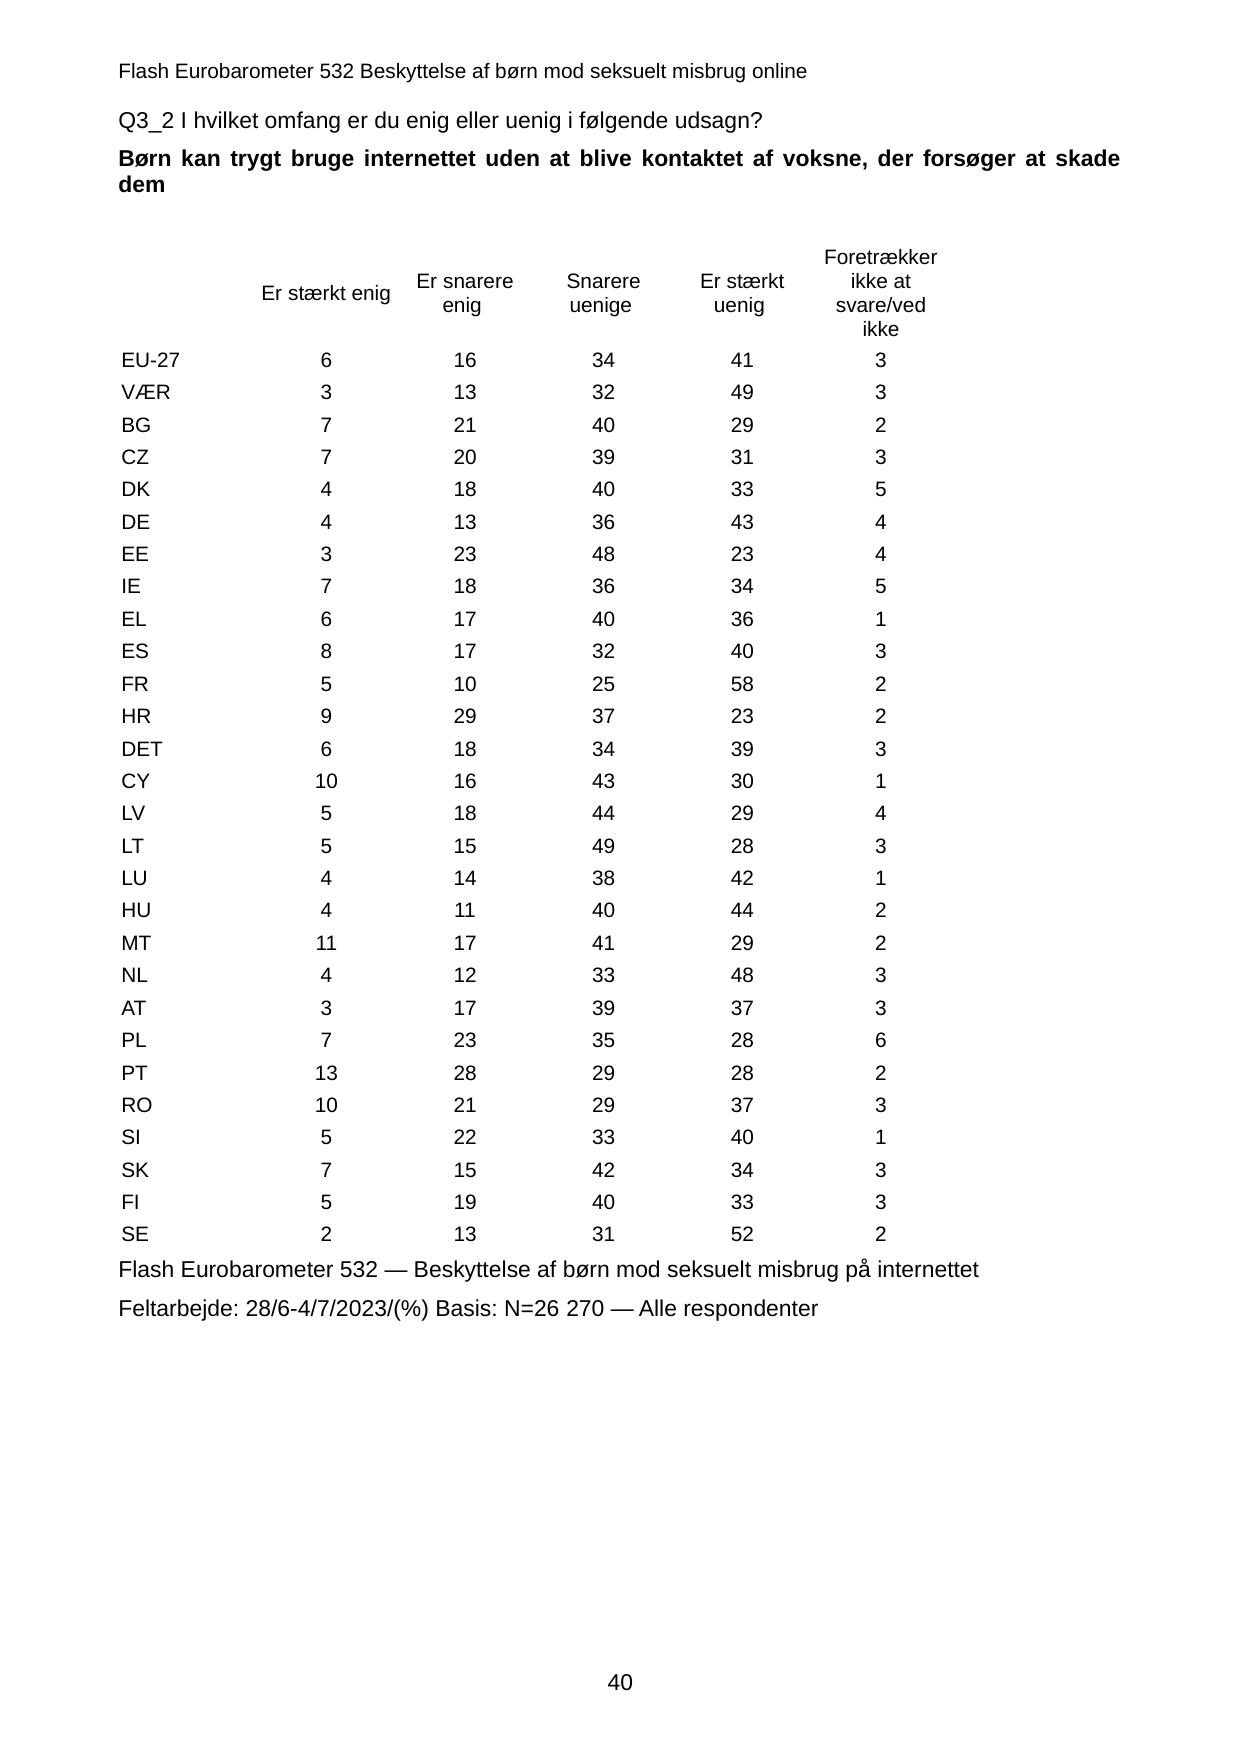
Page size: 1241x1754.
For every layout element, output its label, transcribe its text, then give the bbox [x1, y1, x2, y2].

table_cell 40 [534, 894, 673, 927]
table_header Foretrækker ikke at svare/ved ikke [811, 242, 950, 343]
table_cell 10 [257, 765, 395, 797]
table_cell 40 [534, 1186, 673, 1218]
table_cell 42 [673, 862, 811, 894]
table_cell 1 [811, 1121, 950, 1153]
table_cell 48 [673, 959, 811, 991]
table_cell 37 [534, 700, 673, 732]
table_cell SI [118, 1121, 257, 1153]
table_cell 13 [395, 376, 534, 408]
table_cell 2 [811, 1056, 950, 1088]
table_cell FI [118, 1186, 257, 1218]
table_cell 4 [257, 862, 395, 894]
table_cell 28 [673, 1024, 811, 1056]
table_header Snarere uenige [534, 242, 673, 343]
table_cell 15 [395, 1153, 534, 1186]
text Feltarbejde: 28/6-4/7/2023/(%) Basis: N=26 270 — Alle respondenter [118, 1295, 1122, 1321]
table_cell VÆR [118, 376, 257, 408]
table_cell 35 [534, 1024, 673, 1056]
table_cell 7 [257, 408, 395, 441]
table_cell NL [118, 959, 257, 991]
table_cell 34 [673, 570, 811, 603]
table_cell LT [118, 829, 257, 862]
table_cell FR [118, 668, 257, 700]
table_cell MT [118, 927, 257, 959]
table_cell 2 [811, 668, 950, 700]
table_cell 34 [534, 732, 673, 764]
table_cell 2 [811, 408, 950, 441]
table_cell 3 [257, 538, 395, 570]
table_cell HU [118, 894, 257, 927]
table_cell 3 [811, 1089, 950, 1121]
table_cell HR [118, 700, 257, 732]
table_cell 30 [673, 765, 811, 797]
table_cell 28 [673, 1056, 811, 1088]
table_cell 33 [673, 1186, 811, 1218]
table_cell 5 [257, 829, 395, 862]
table_cell 22 [395, 1121, 534, 1153]
table_cell 16 [395, 344, 534, 376]
table_cell LU [118, 862, 257, 894]
table_cell 28 [395, 1056, 534, 1088]
table_cell 29 [395, 700, 534, 732]
table_cell 17 [395, 927, 534, 959]
table_cell 4 [811, 505, 950, 538]
table_cell 31 [673, 441, 811, 473]
table_cell 2 [811, 894, 950, 927]
table_cell 18 [395, 732, 534, 764]
table_cell SK [118, 1153, 257, 1186]
table_cell 6 [257, 732, 395, 764]
table_cell 38 [534, 862, 673, 894]
table_cell SE [118, 1218, 257, 1251]
table_cell 43 [673, 505, 811, 538]
table_cell PT [118, 1056, 257, 1088]
table_cell 18 [395, 473, 534, 505]
table_header Er snarere enig [395, 242, 534, 343]
table_cell 5 [257, 1186, 395, 1218]
table_cell AT [118, 991, 257, 1024]
table_cell 6 [257, 603, 395, 635]
table_cell 19 [395, 1186, 534, 1218]
table_cell 17 [395, 603, 534, 635]
table_cell 7 [257, 441, 395, 473]
table_cell 3 [811, 829, 950, 862]
table_cell 1 [811, 603, 950, 635]
table_cell 52 [673, 1218, 811, 1251]
table_cell 3 [257, 991, 395, 1024]
table_cell 5 [811, 473, 950, 505]
table_cell 4 [257, 959, 395, 991]
table_cell 33 [534, 959, 673, 991]
table_cell 21 [395, 1089, 534, 1121]
table_cell IE [118, 570, 257, 603]
table_cell RO [118, 1089, 257, 1121]
table_cell 49 [534, 829, 673, 862]
table_cell 4 [257, 894, 395, 927]
table_cell 3 [811, 732, 950, 764]
table_cell 25 [534, 668, 673, 700]
text Flash Eurobarometer 532 — Beskyttelse af børn mod seksuelt misbrug på internettet [118, 1256, 1122, 1283]
table_cell EU-27 [118, 344, 257, 376]
table_cell 49 [673, 376, 811, 408]
table_cell 3 [811, 1186, 950, 1218]
table_cell 18 [395, 797, 534, 829]
table_cell 12 [395, 959, 534, 991]
table_cell 13 [395, 1218, 534, 1251]
table_cell 3 [811, 1153, 950, 1186]
table_cell 4 [257, 473, 395, 505]
table_cell 48 [534, 538, 673, 570]
table_cell 9 [257, 700, 395, 732]
text Q3_2 I hvilket omfang er du enig eller uenig i følgende udsagn? [118, 107, 1122, 133]
table_cell 40 [534, 473, 673, 505]
table_cell 31 [534, 1218, 673, 1251]
table_header [118, 242, 257, 343]
table_cell 5 [257, 668, 395, 700]
table_cell 29 [673, 797, 811, 829]
table_cell 4 [811, 797, 950, 829]
table_cell 23 [395, 538, 534, 570]
table_cell 15 [395, 829, 534, 862]
table_cell 29 [673, 927, 811, 959]
table_cell 21 [395, 408, 534, 441]
table_cell EE [118, 538, 257, 570]
table_cell 23 [673, 700, 811, 732]
table_cell 36 [673, 603, 811, 635]
table_cell 5 [811, 570, 950, 603]
table_cell 36 [534, 505, 673, 538]
table_cell 41 [534, 927, 673, 959]
table_cell 3 [811, 991, 950, 1024]
table_cell 39 [534, 441, 673, 473]
table_cell 32 [534, 635, 673, 667]
table_cell CZ [118, 441, 257, 473]
table_cell 36 [534, 570, 673, 603]
table_cell 7 [257, 1153, 395, 1186]
table_cell 23 [673, 538, 811, 570]
table_header Er stærkt uenig [673, 242, 811, 343]
table_cell 2 [811, 700, 950, 732]
table_cell 13 [395, 505, 534, 538]
table_cell 32 [534, 376, 673, 408]
table_cell 44 [673, 894, 811, 927]
table_cell 2 [811, 1218, 950, 1251]
table_cell 2 [257, 1218, 395, 1251]
table_cell 23 [395, 1024, 534, 1056]
table_cell 3 [811, 635, 950, 667]
table_cell 40 [534, 603, 673, 635]
table_cell 42 [534, 1153, 673, 1186]
table_cell 58 [673, 668, 811, 700]
table_cell 3 [811, 376, 950, 408]
table_cell 34 [673, 1153, 811, 1186]
table_cell 11 [257, 927, 395, 959]
table_cell 33 [673, 473, 811, 505]
table_cell 29 [534, 1089, 673, 1121]
table_cell 6 [811, 1024, 950, 1056]
table_cell 3 [811, 441, 950, 473]
table_cell 13 [257, 1056, 395, 1088]
table_cell PL [118, 1024, 257, 1056]
table_cell 3 [811, 344, 950, 376]
table_cell CY [118, 765, 257, 797]
table_cell 7 [257, 570, 395, 603]
table_cell 34 [534, 344, 673, 376]
table_cell 16 [395, 765, 534, 797]
table_cell 17 [395, 635, 534, 667]
table_cell DE [118, 505, 257, 538]
table_cell 44 [534, 797, 673, 829]
table_cell 11 [395, 894, 534, 927]
table_cell 6 [257, 344, 395, 376]
table_cell 37 [673, 1089, 811, 1121]
table_cell 14 [395, 862, 534, 894]
table_cell 40 [673, 635, 811, 667]
table_cell 3 [811, 959, 950, 991]
table_cell 17 [395, 991, 534, 1024]
table_cell 43 [534, 765, 673, 797]
table_cell 40 [673, 1121, 811, 1153]
table_cell 41 [673, 344, 811, 376]
table_cell 40 [534, 408, 673, 441]
table_cell 1 [811, 862, 950, 894]
text Børn kan trygt bruge internettet uden at blive kontaktet af voksne, der forsøger at skade dem [118, 145, 1122, 198]
table_cell EL [118, 603, 257, 635]
table_cell ES [118, 635, 257, 667]
table_cell 8 [257, 635, 395, 667]
table_cell LV [118, 797, 257, 829]
table_cell 7 [257, 1024, 395, 1056]
table_cell 18 [395, 570, 534, 603]
table_cell 3 [257, 376, 395, 408]
table_cell 37 [673, 991, 811, 1024]
table_cell 4 [257, 505, 395, 538]
table_cell 20 [395, 441, 534, 473]
table_cell 10 [395, 668, 534, 700]
table_header Er stærkt enig [257, 242, 395, 343]
table_cell 1 [811, 765, 950, 797]
table_cell 39 [673, 732, 811, 764]
table_cell 29 [673, 408, 811, 441]
table_cell 4 [811, 538, 950, 570]
table_cell DET [118, 732, 257, 764]
table_cell 2 [811, 927, 950, 959]
table_cell 33 [534, 1121, 673, 1153]
table_cell 10 [257, 1089, 395, 1121]
table_cell 5 [257, 1121, 395, 1153]
table_cell DK [118, 473, 257, 505]
table_cell 39 [534, 991, 673, 1024]
table_cell 29 [534, 1056, 673, 1088]
table_cell 28 [673, 829, 811, 862]
table_cell BG [118, 408, 257, 441]
table_cell 5 [257, 797, 395, 829]
